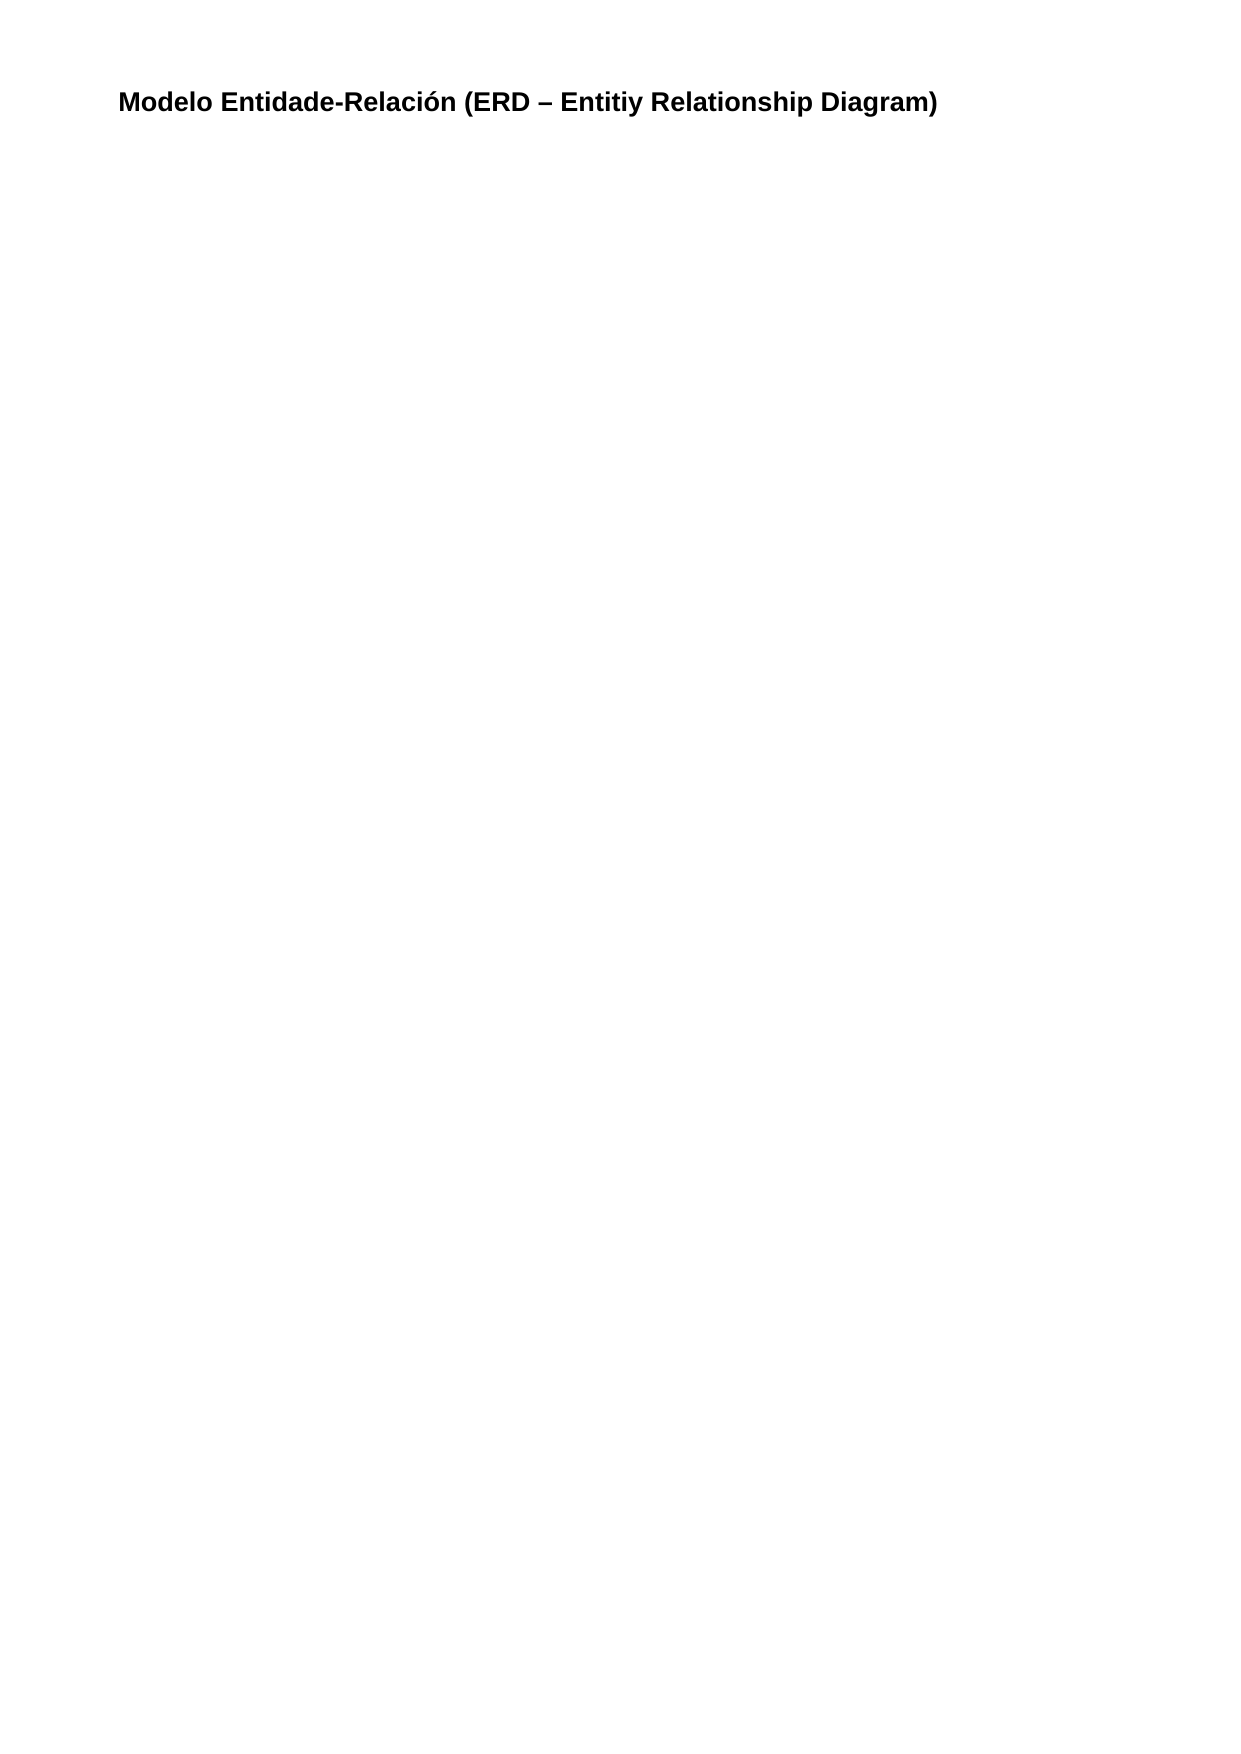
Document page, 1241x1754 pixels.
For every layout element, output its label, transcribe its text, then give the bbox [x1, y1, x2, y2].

subtitle Modelo Entidade-Relación (ERD – Entitiy Relationship Diagram) [118, 86, 1152, 118]
